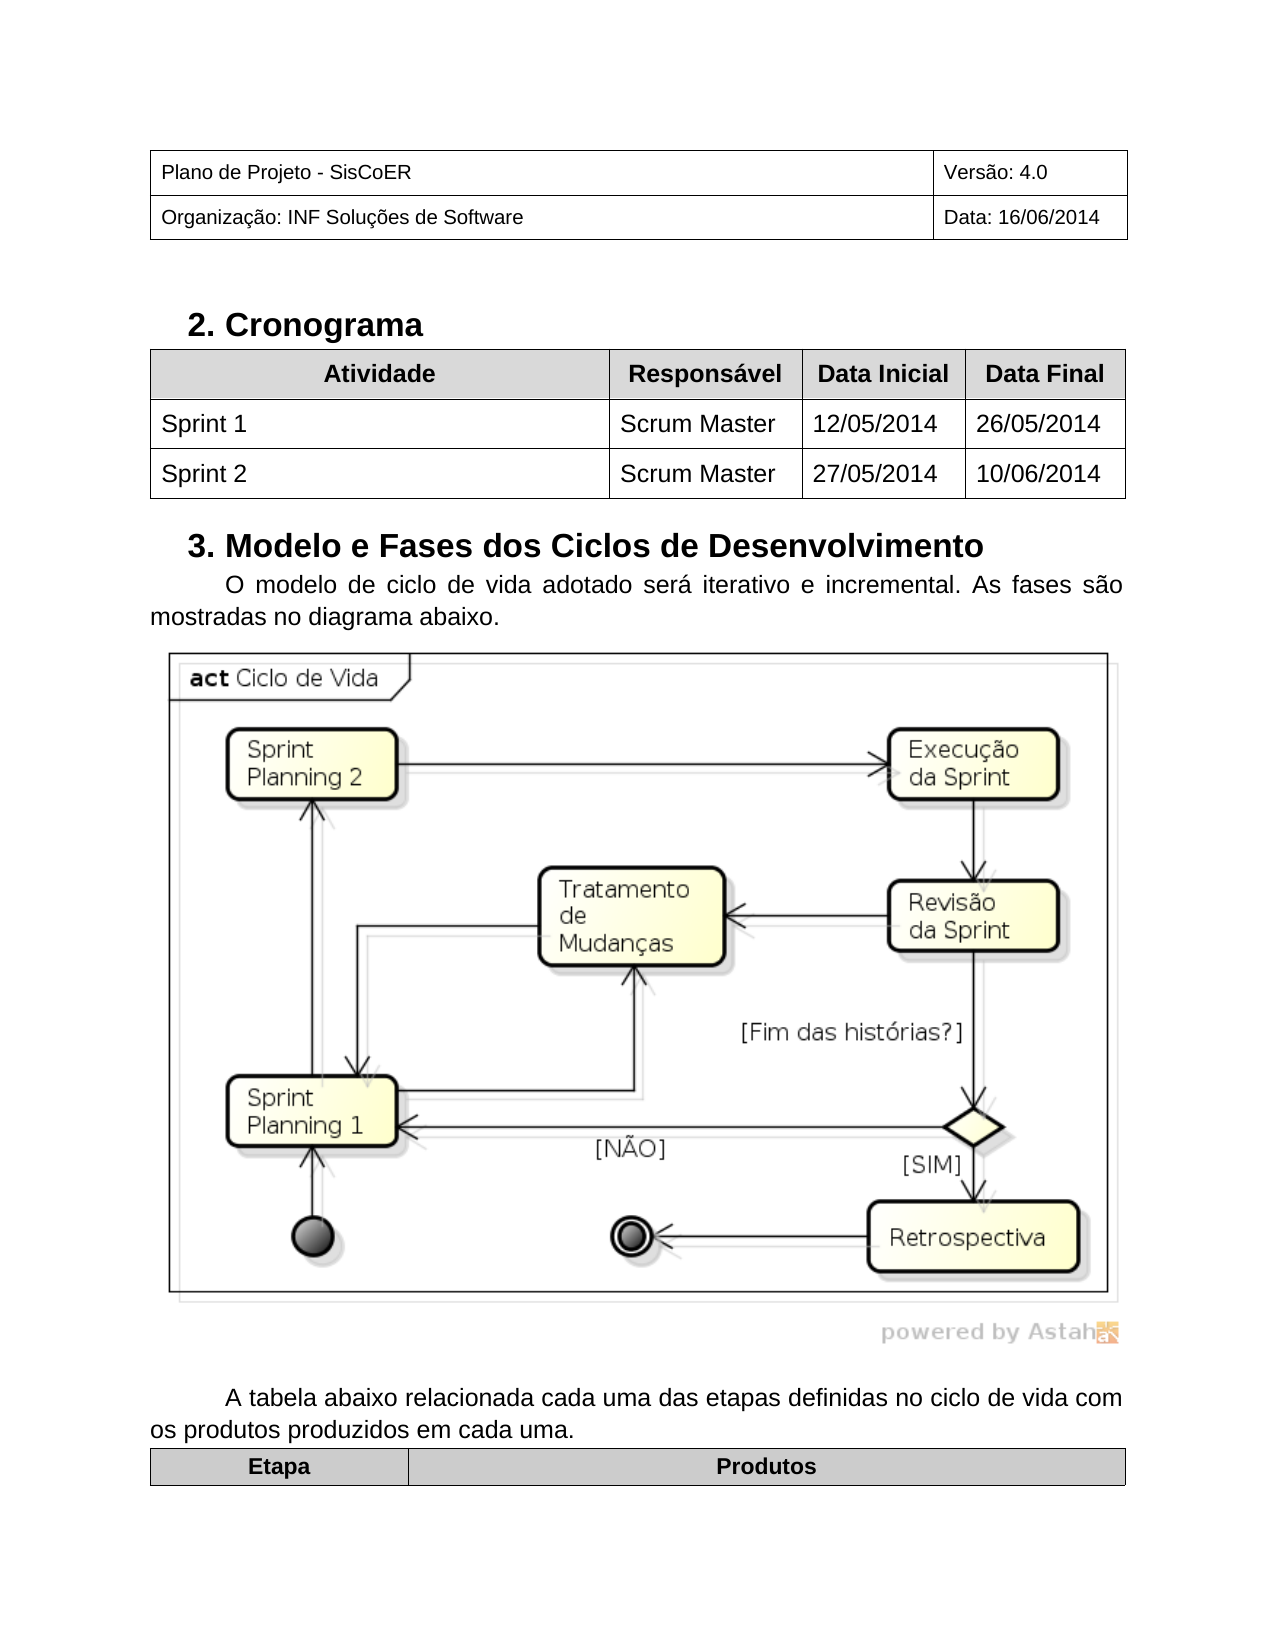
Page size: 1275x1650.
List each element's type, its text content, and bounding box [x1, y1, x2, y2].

list Cronograma [187, 306, 1125, 343]
table_cell 27/05/2014 [803, 449, 965, 498]
list Modelo e Fases dos Ciclos de Desenvolvimento [187, 528, 1125, 565]
table_header Etapa [151, 1449, 408, 1485]
table_cell 10/06/2014 [966, 449, 1125, 498]
table_cell 26/05/2014 [966, 400, 1125, 448]
table_cell Scrum Master [610, 449, 802, 498]
text O modelo de ciclo de vida adotado será iterativo e incremental. As fases são mostradas no diagrama abaixo. [150, 571, 1125, 631]
table_header Data Inicial [803, 350, 965, 398]
table_cell Sprint 1 [151, 400, 609, 448]
table_header Produtos [409, 1449, 1125, 1485]
picture [150, 634, 1125, 1351]
table_cell Scrum Master [610, 400, 802, 448]
table_cell 12/05/2014 [803, 400, 965, 448]
table_header Responsável [610, 350, 802, 398]
table_cell Sprint 2 [151, 449, 609, 498]
table_header Atividade [151, 350, 609, 398]
text A tabela abaixo relacionada cada uma das etapas definidas no ciclo de vida com os produtos produzidos em cada uma. [150, 1384, 1125, 1444]
table_header Data Final [966, 350, 1125, 398]
